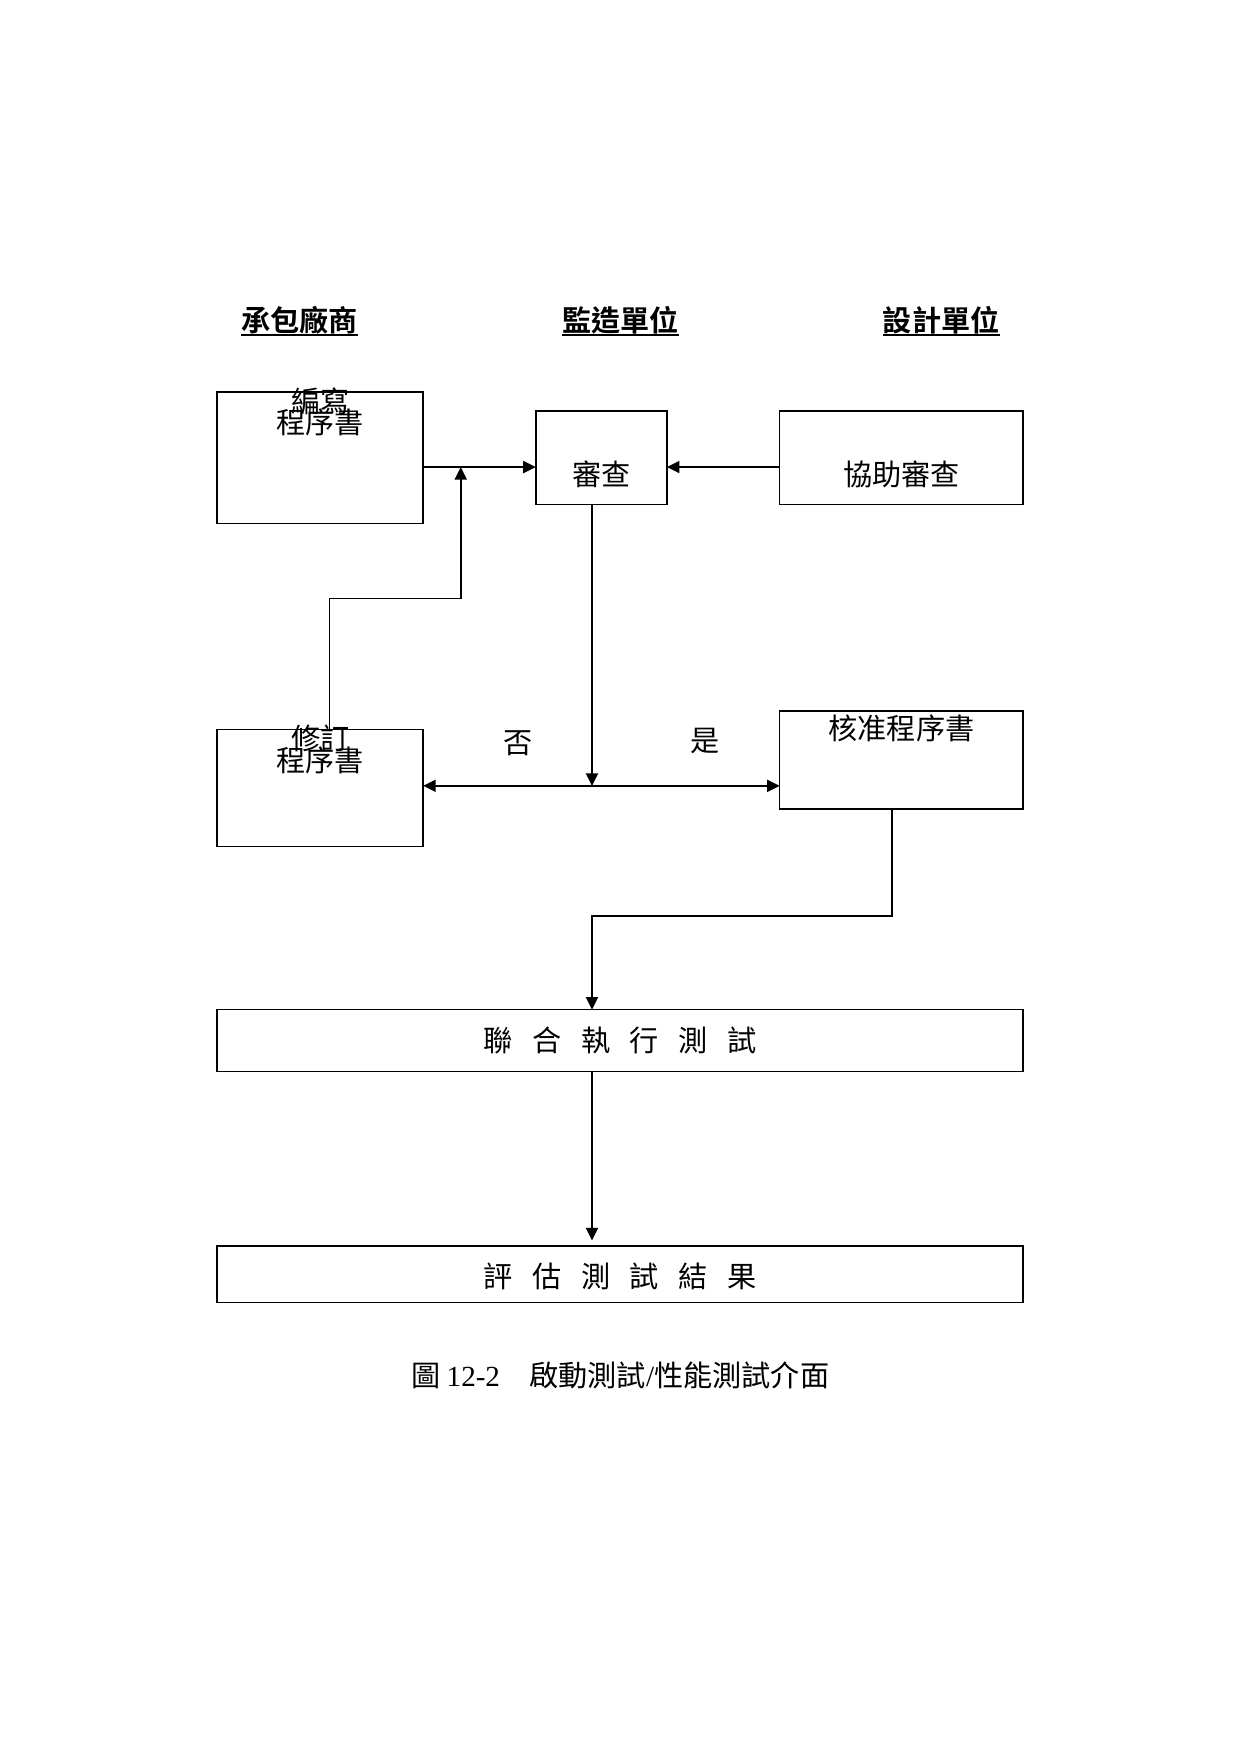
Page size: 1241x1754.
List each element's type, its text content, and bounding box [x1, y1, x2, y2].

text 圖12-2 啟動測試/性能測試介面 [148, 1353, 1092, 1395]
text 承包廠商 監造單位 設計單位 [148, 297, 1092, 340]
